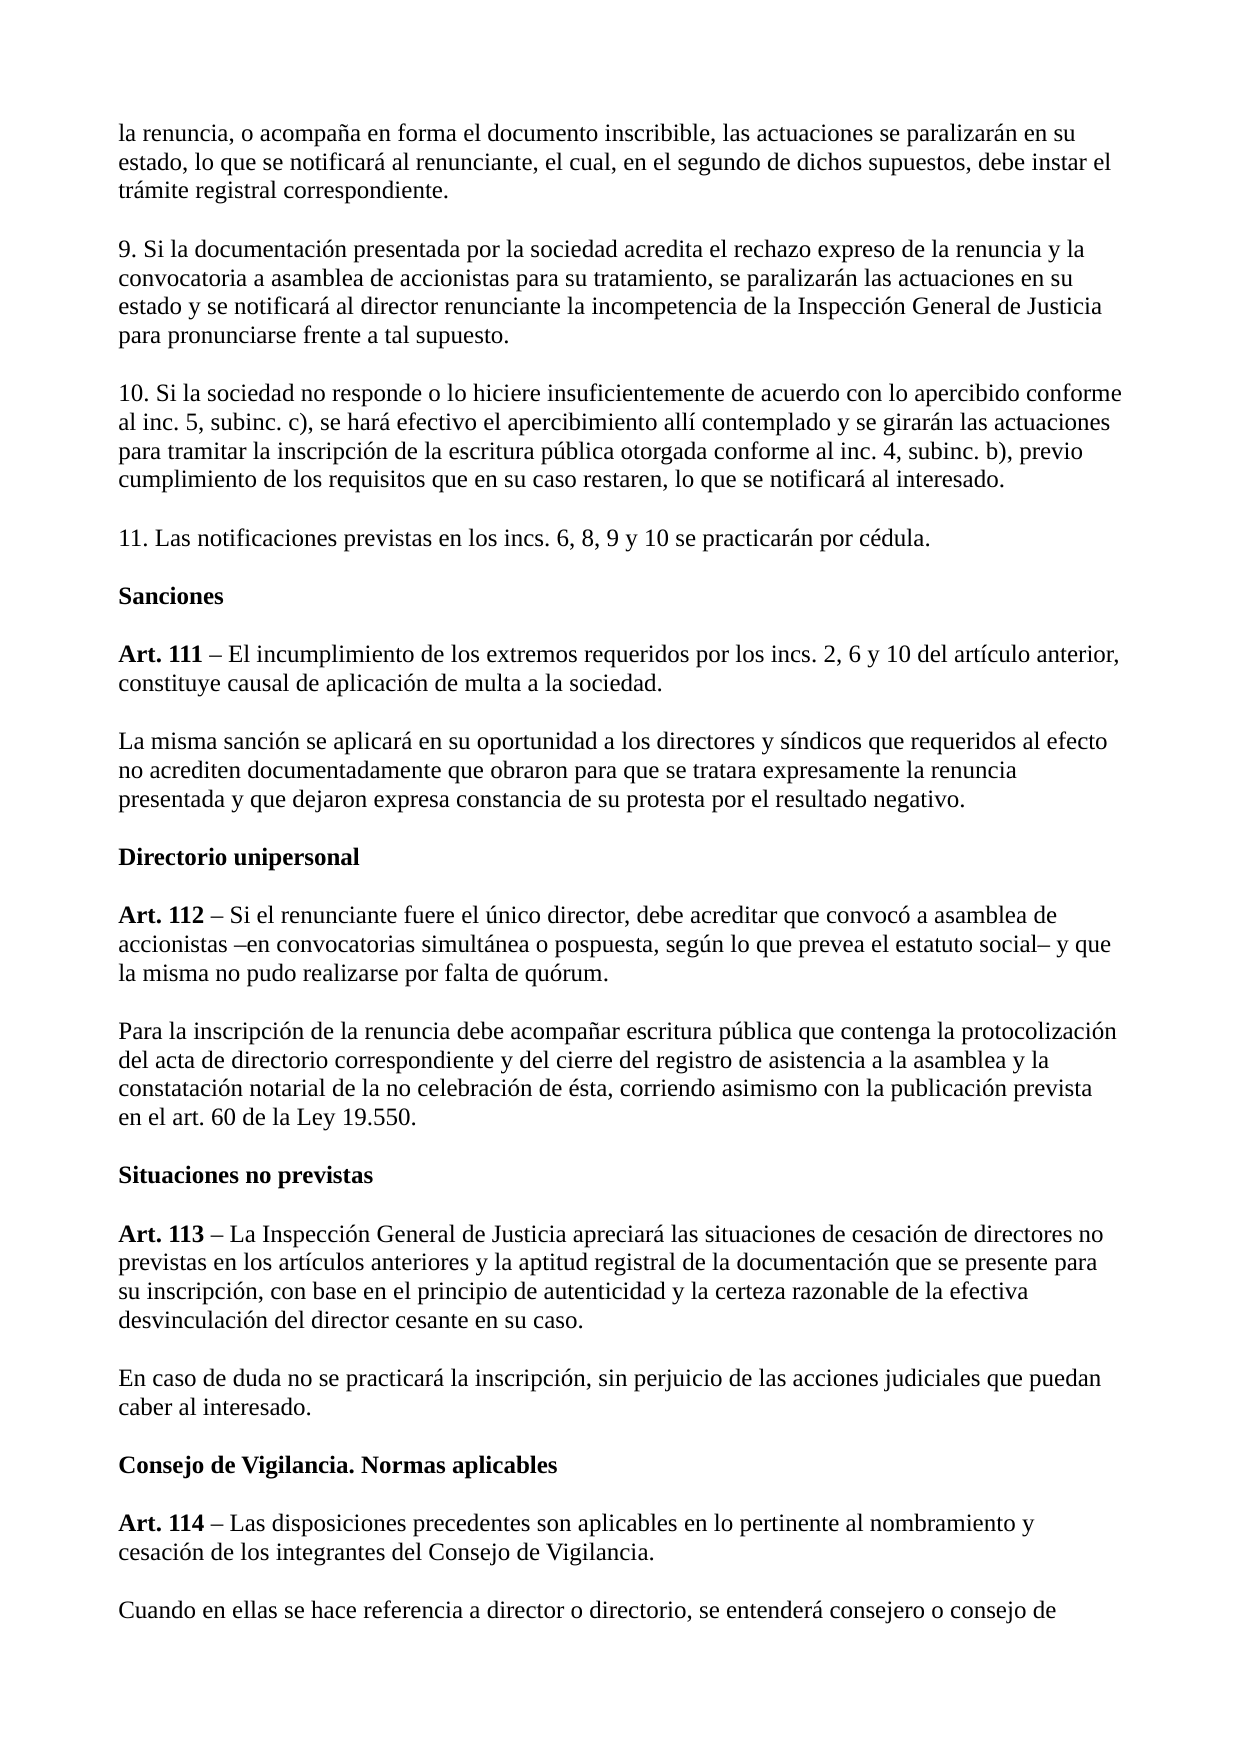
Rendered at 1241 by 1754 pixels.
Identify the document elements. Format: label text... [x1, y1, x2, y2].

table_header la renuncia, o acompaña en forma el documento inscribible, las actuaciones se paralizarán en su estado, lo que se notificará al renunciante, el cual, en el segundo de dichos supuestos, debe instar el trámite registral correspondiente. 9. Si la documentación presentada por la sociedad acredita el rechazo expreso de la renuncia y la convocatoria a asamblea de accionistas para su tratamiento, se paralizarán las actuaciones en su estado y se notificará al director renunciante la incompetencia de la Inspección General de Justicia para pronunciarse frente a tal supuesto. 10. Si la sociedad no responde o lo hiciere insuficientemente de acuerdo con lo apercibido conforme al inc. 5, subinc. c), se hará efectivo el apercibimiento allí contemplado y se girarán las actuaciones para tramitar la inscripción de la escritura pública otorgada conforme al inc. 4, subinc. b), previo cumplimiento de los requisitos que en su caso restaren, lo que se notificará al interesado. 11. Las notificaciones previstas en los incs. 6, 8, 9 y 10 se practicarán por cédula. Sanciones Art. 111 – El incumplimiento de los extremos requeridos por los incs. 2, 6 y 10 del artículo anterior, constituye causal de aplicación de multa a la sociedad. La misma sanción se aplicará en su oportunidad a los directores y síndicos que requeridos al efecto no acrediten documentadamente que obraron para que se tratara expresamente la renuncia presentada y que dejaron expresa constancia de su protesta por el resultado negativo. Directorio unipersonal Art. 112 – Si el renunciante fuere el único director, debe acreditar que convocó a asamblea de accionistas –en convocatorias simultánea o pospuesta, según lo que prevea el estatuto social– y que la misma no pudo realizarse por falta de quórum. Para la inscripción de la renuncia debe acompañar escritura pública que contenga la protocolización del acta de directorio correspondiente y del cierre del registro de asistencia a la asamblea y la constatación notarial de la no celebración de ésta, corriendo asimismo con la publicación prevista en el art. 60 de la Ley 19.550. Situaciones no previstas Art. 113 – La Inspección General de Justicia apreciará las situaciones de cesación de directores no previstas en los artículos anteriores y la aptitud registral de la documentación que se presente para su inscripción, con base en el principio de autenticidad y la certeza razonable de la efectiva desvinculación del director cesante en su caso. En caso de duda no se practicará la inscripción, sin perjuicio de las acciones judiciales que puedan caber al interesado. Consejo de Vigilancia. Normas aplicables Art. 114 – Las disposiciones precedentes son aplicables en lo pertinente al nombramiento y cesación de los integrantes del Consejo de Vigilancia. Cuando en ellas se hace referencia a director o directorio, se entenderá consejero o consejo de [118, 118, 1122, 1624]
